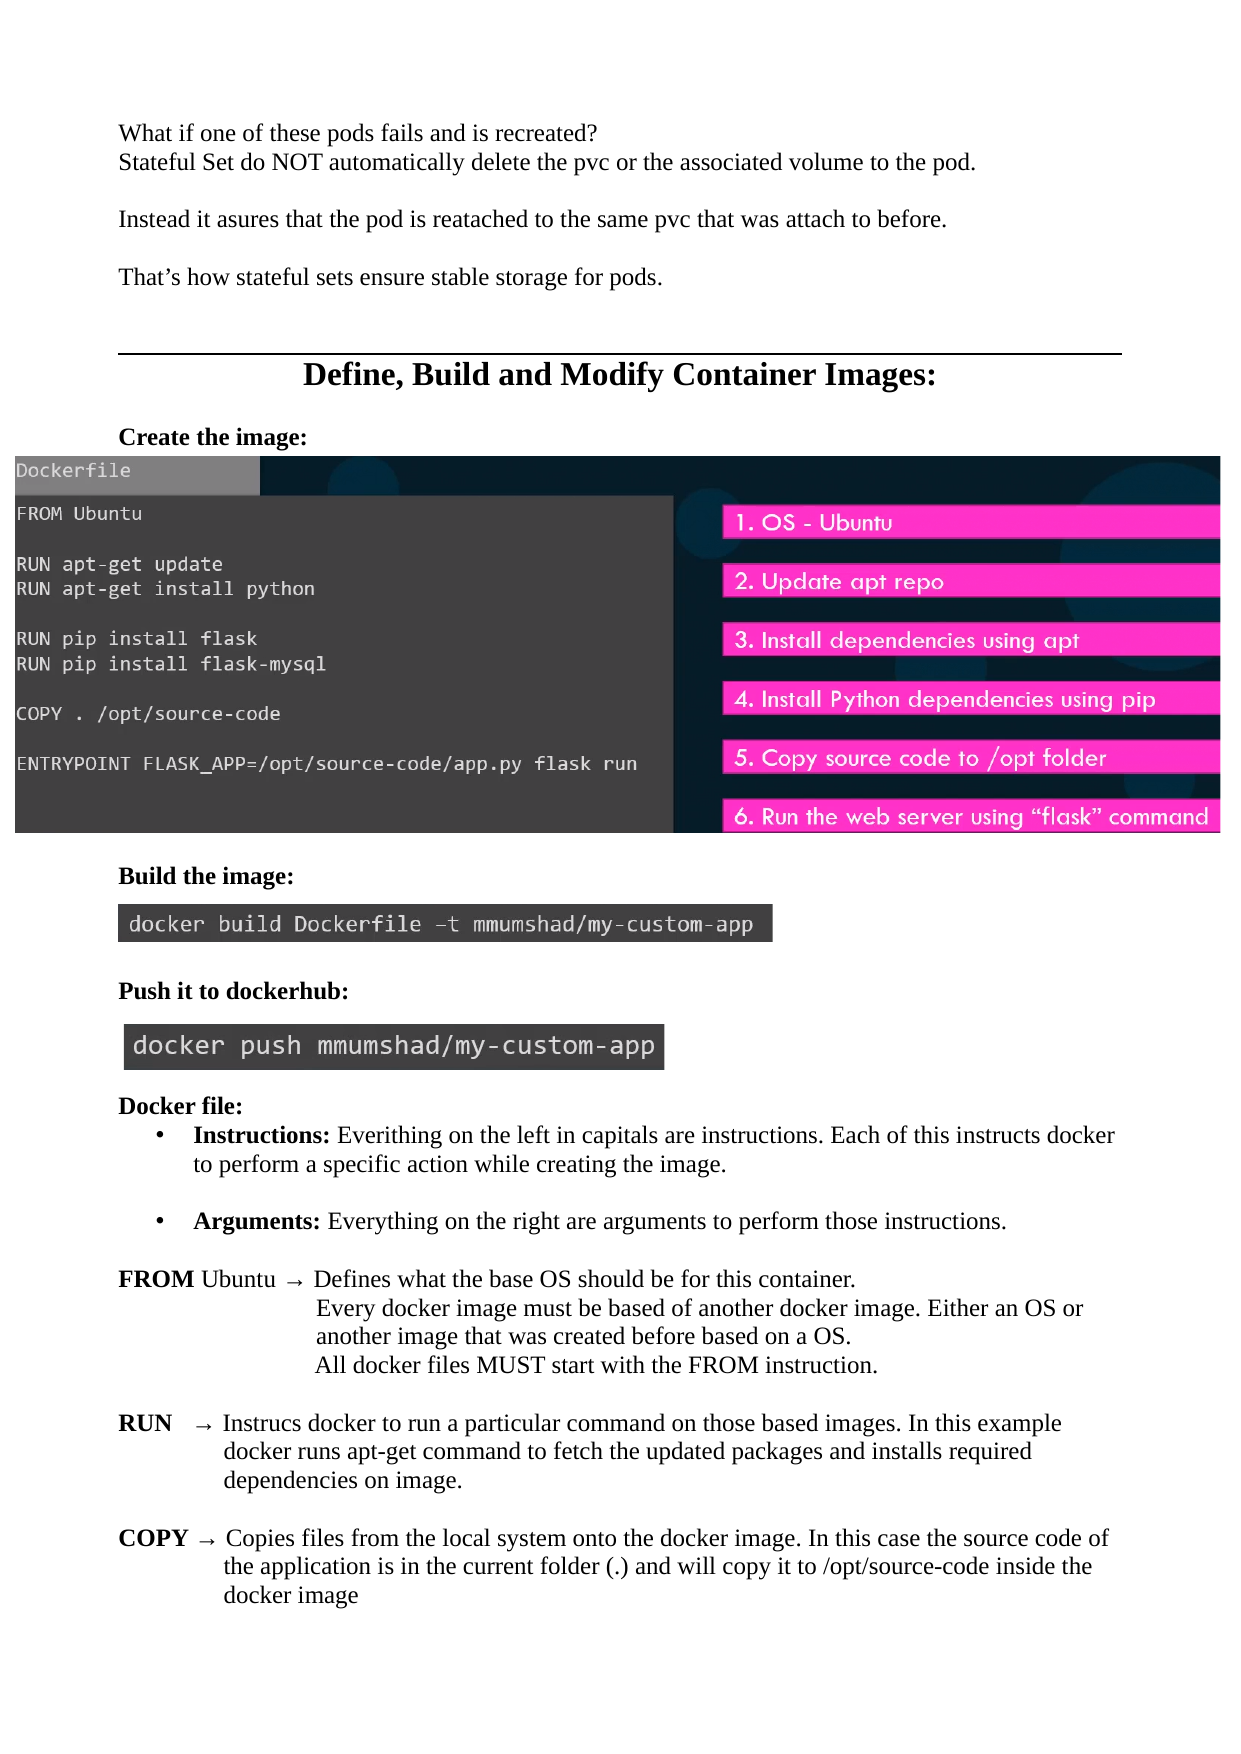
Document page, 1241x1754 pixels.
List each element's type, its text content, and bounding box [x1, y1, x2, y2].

picture [15, 456, 1221, 833]
text Build the image: [118, 861, 1122, 890]
text FROM Ubuntu → Defines what the base OS should be for this container. [118, 1264, 1122, 1293]
text Docker file: [118, 1091, 1122, 1120]
picture [118, 904, 773, 942]
text Define, Build and Modify Container Images: [118, 355, 1122, 393]
picture [123, 1024, 665, 1070]
text Every docker image must be based of another docker image. Either an OS or another image that was created before based on a OS. [118, 1293, 1122, 1350]
text Stateful Set do NOT automatically delete the pvc or the associated volume to the pod. [118, 147, 1122, 176]
text Instead it asures that the pod is reatached to the same pvc that was attach to before. [118, 204, 1122, 233]
text What if one of these pods fails and is recreated? [118, 118, 1122, 147]
text Push it to dockerhub: [118, 976, 1122, 1005]
picture [335, 486, 362, 492]
text That’s how stateful sets ensure stable storage for pods. [118, 262, 1122, 291]
list Arguments: Everything on the right are arguments to perform those instructions. [156, 1206, 1122, 1235]
text COPY → Copies files from the local system onto the docker image. In this case the source code of the application is in the current folder (.) and will copy it to /opt/source-code inside the docker image [118, 1523, 1122, 1609]
text Create the image: [118, 422, 1122, 451]
text RUN → Instrucs docker to run a particular command on those based images. In this example docker runs apt-get command to fetch the updated packages and installs required dependencies on image. [118, 1408, 1122, 1494]
picture [1196, 552, 1221, 558]
picture [1065, 550, 1084, 558]
picture [1161, 552, 1179, 558]
list Instructions: Everithing on the left in capitals are instructions. Each of this instructs docker to perform a specific action while creating the image. [156, 1120, 1122, 1178]
text All docker files MUST start with the FROM instruction. [118, 1350, 1122, 1379]
